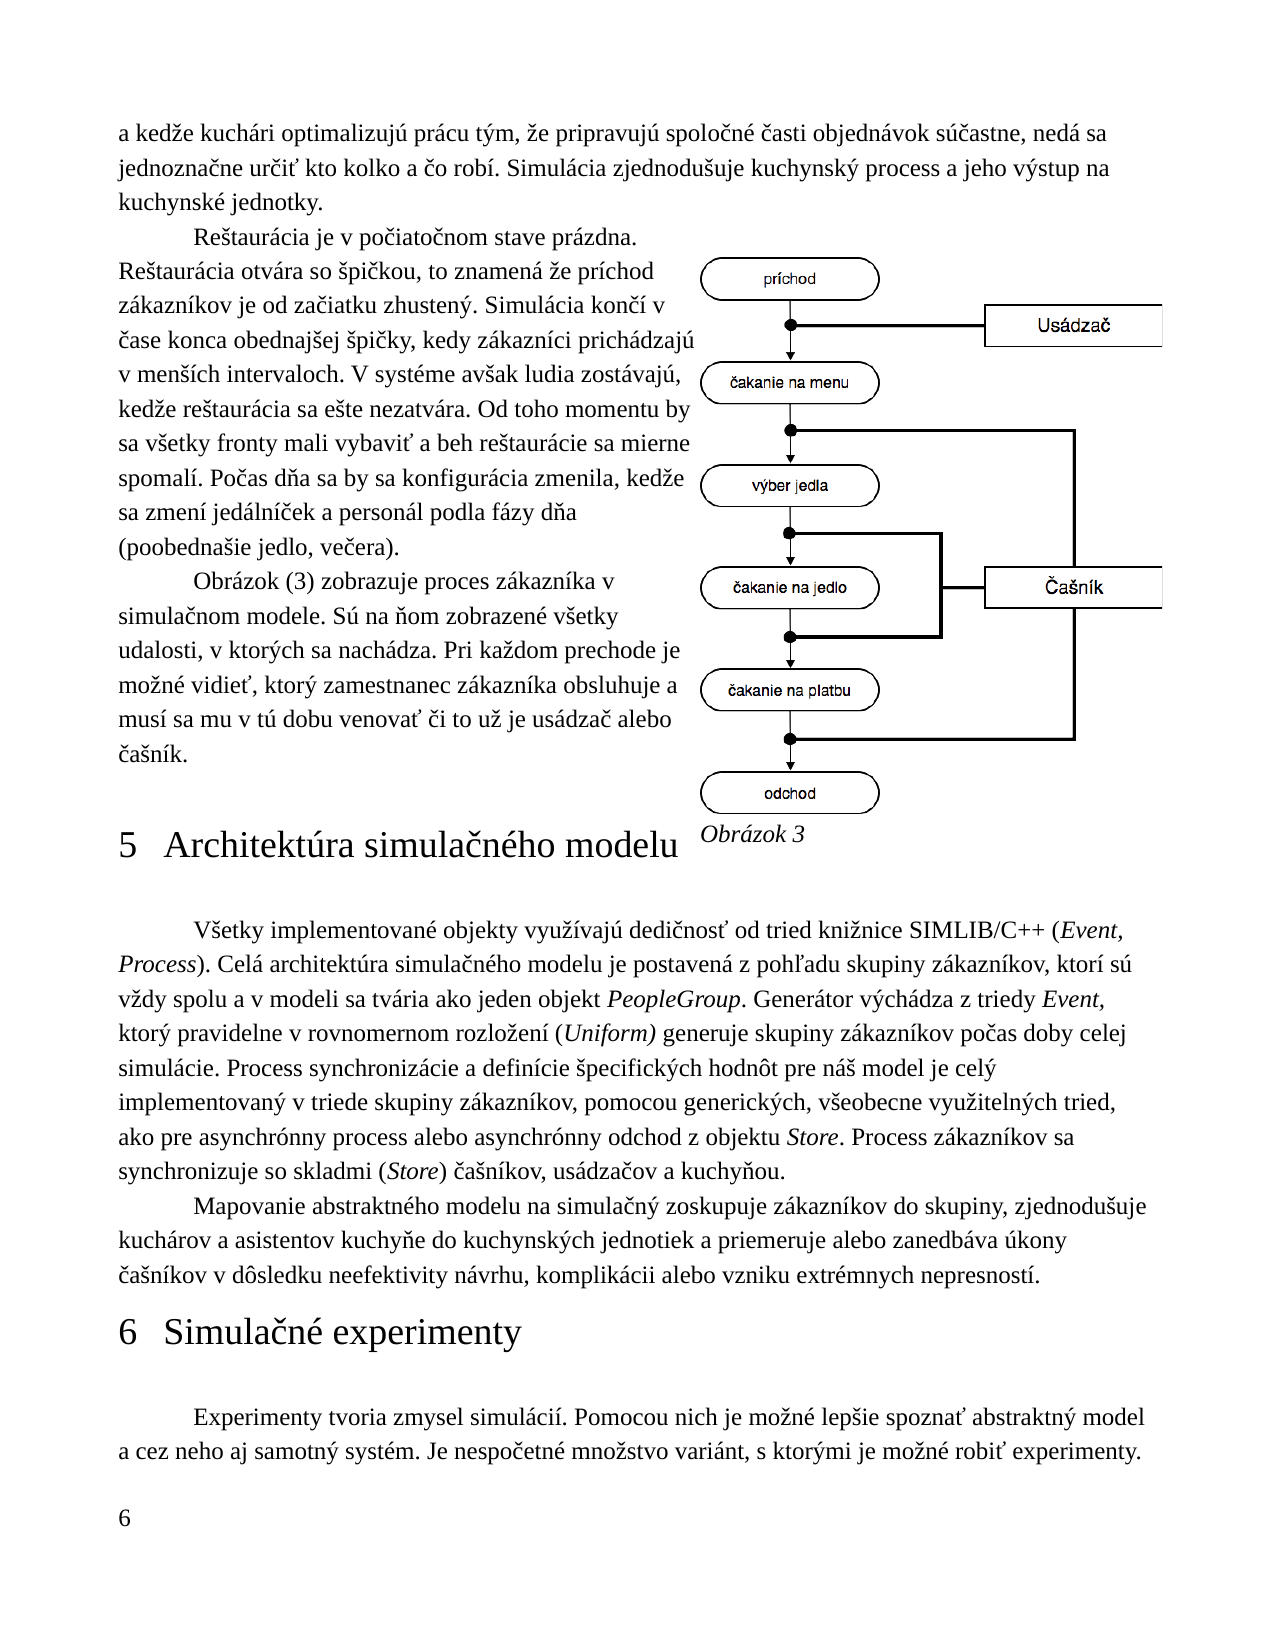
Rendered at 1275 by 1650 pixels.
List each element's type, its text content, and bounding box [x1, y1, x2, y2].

text Obrázok (3) zobrazuje proces zákazníka v simulačnom modele. Sú na ňom zobrazené všetky udalosti, v ktorých sa nachádza. Pri každom prechode je možné vidieť, ktorý zamestnanec zákazníka obsluhuje a musí sa mu v tú dobu venovať či to už je usádzač alebo čašník. [118, 566, 700, 767]
subtitle Architektúra simulačného modelu [118, 822, 1157, 866]
text Obrázok 3 [700, 814, 1162, 848]
text Experimenty tvoria zmysel simulácií. Pomocou nich je možné lepšie spoznať abstraktný model a cez neho aj samotný systém. Je nespočetné množstvo variánt, s ktorými je možné robiť experimenty. [118, 1402, 1157, 1465]
text Mapovanie abstraktného modelu na simulačný zoskupuje zákazníkov do skupiny, zjednodušuje kuchárov a asistentov kuchyňe do kuchynských jednotiek a priemeruje alebo zanedbáva úkony čašníkov v dôsledku neefektivity návrhu, komplikácii alebo vzniku extrémnych nepresností. [118, 1191, 1157, 1288]
subtitle Simulačné experimenty [118, 1309, 1157, 1352]
picture [700, 257, 1163, 814]
text Reštaurácia je v počiatočnom stave prázdna. Reštaurácia otvára so špičkou, to znamená že príchod zákazníkov je od začiatku zhustený. Simulácia končí v čase konca obednajšej špičky, kedy zákazníci prichádzajú v menších intervaloch. V systéme avšak ludia zostávajú, kedže reštaurácia sa ešte nezatvára. Od toho momentu by sa všetky fronty mali vybaviť a beh reštaurácie sa mierne spomalí. Počas dňa sa by sa konfigurácia zmenila, kedže sa zmení jedálníček a personál podla fázy dňa (poobednašie jedlo, večera). [118, 222, 1162, 561]
text Všetky implementované objekty využívajú dedičnosť od tried knižnice SIMLIB/C++ (Event, Process). Celá architektúra simulačného modelu je postavená z pohľadu skupiny zákazníkov, ktorí sú vždy spolu a v modeli sa tvária ako jeden objekt PeopleGroup. Generátor výchádza z triedy Event, ktorý pravidelne v rovnomernom rozložení (Uniform) generuje skupiny zákazníkov počas doby celej simulácie. Process synchronizácie a definície špecifických hodnôt pre náš model je celý implementovaný v triede skupiny zákazníkov, pomocou generických, všeobecne využitelných tried, ako pre asynchrónny process alebo asynchrónny odchod z objektu Store. Process zákazníkov sa synchronizuje so skladmi (Store) čašníkov, usádzačov a kuchyňou. [118, 915, 1157, 1185]
text a kedže kuchári optimalizujú prácu tým, že pripravujú spoločné časti objednávok súčastne, nedá sa jednoznačne určiť kto kolko a čo robí. Simulácia zjednodušuje kuchynský process a jeho výstup na kuchynské jednotky. [118, 118, 1157, 216]
